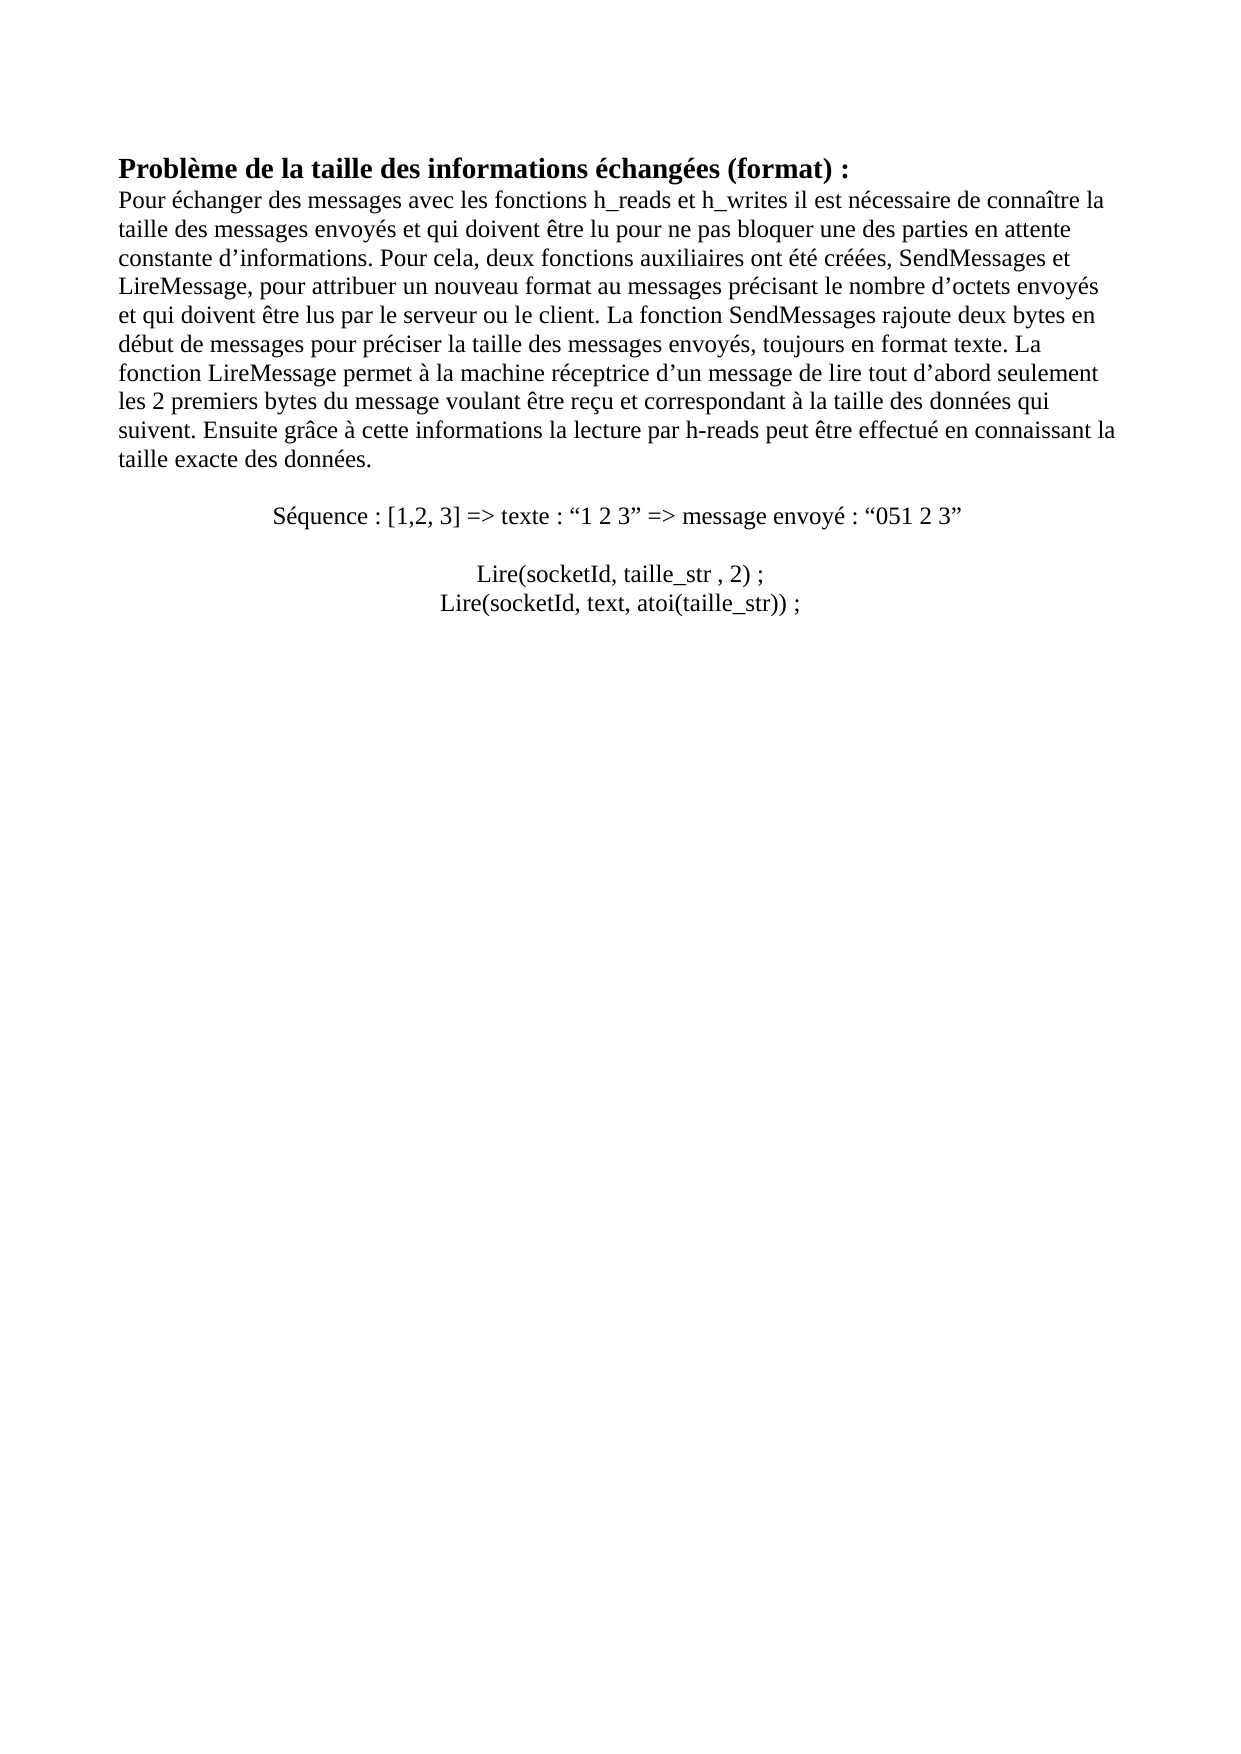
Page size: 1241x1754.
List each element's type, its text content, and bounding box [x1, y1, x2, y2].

text Lire(socketId, text, atoi(taille_str)) ; [118, 588, 1122, 616]
text Pour échanger des messages avec les fonctions h_reads et h_writes il est nécessaire de connaître la taille des messages envoyés et qui doivent être lu pour ne pas bloquer une des parties en attente constante d’informations. Pour cela, deux fonctions auxiliaires ont été créées, SendMessages et LireMessage, pour attribuer un nouveau format au messages précisant le nombre d’octets envoyés et qui doivent être lus par le serveur ou le client. La fonction SendMessages rajoute deux bytes en début de messages pour préciser la taille des messages envoyés, toujours en format texte. La fonction LireMessage permet à la machine réceptrice d’un message de lire tout d’abord seulement les 2 premiers bytes du message voulant être reçu et correspondant à la taille des données qui suivent. Ensuite grâce à cette informations la lecture par h-reads peut être effectué en connaissant la taille exacte des données. [118, 185, 1122, 473]
text Lire(socketId, taille_str , 2) ; [118, 559, 1122, 588]
text Séquence : [1,2, 3] => texte : “1 2 3” => message envoyé : “051 2 3” [118, 501, 1122, 530]
text Problème de la taille des informations échangées (format) : [118, 152, 1122, 185]
